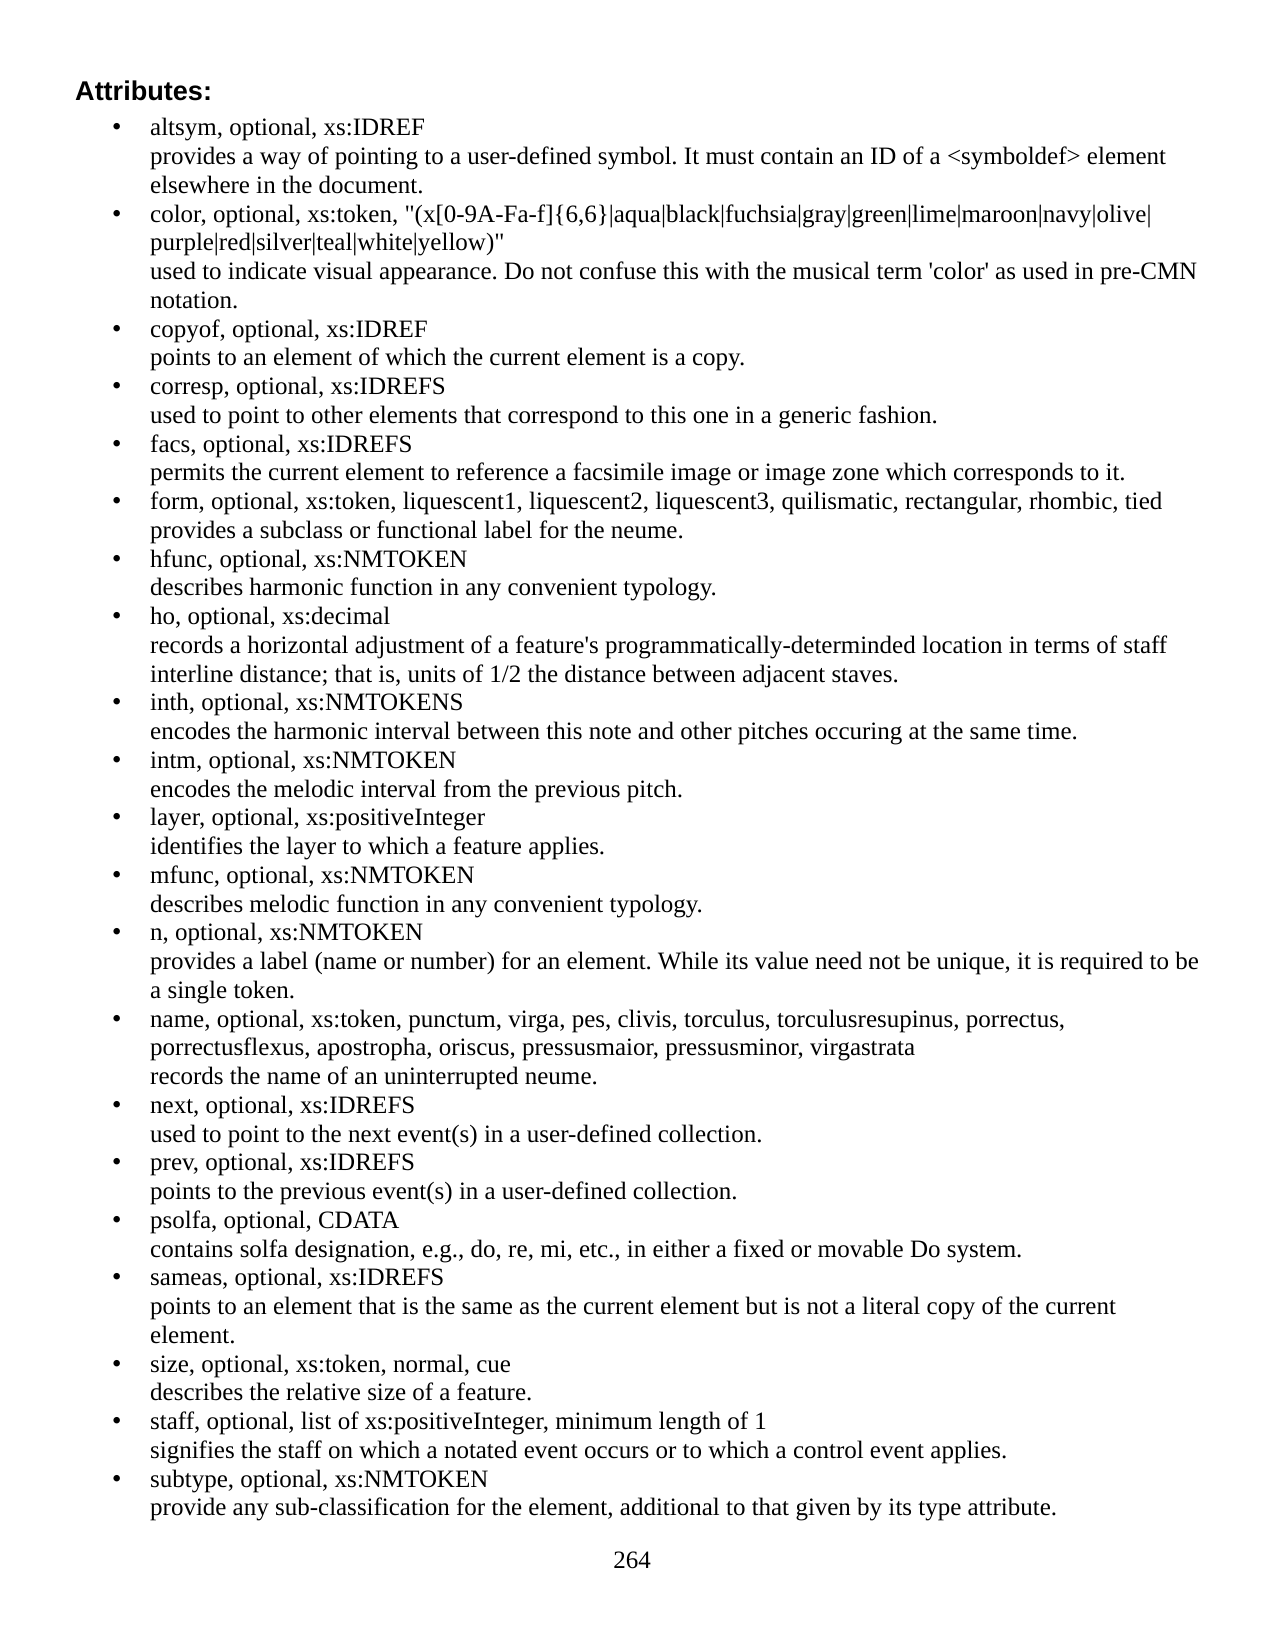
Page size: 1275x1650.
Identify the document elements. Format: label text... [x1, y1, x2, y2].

list inth, optional, xs:NMTOKENS encodes the harmonic interval between this note and other pitches occuring at the same time. [112, 687, 1200, 745]
list ho, optional, xs:decimal records a horizontal adjustment of a feature's programmatically-determinded location in terms of staff interline distance; that is, units of 1/2 the distance between adjacent staves. [112, 601, 1200, 687]
list next, optional, xs:IDREFS used to point to the next event(s) in a user-defined collection. [112, 1090, 1200, 1147]
list intm, optional, xs:NMTOKEN encodes the melodic interval from the previous pitch. [112, 745, 1200, 802]
list subtype, optional, xs:NMTOKEN provide any sub-classification for the element, additional to that given by its type attribute. [112, 1464, 1200, 1521]
list altsym, optional, xs:IDREF provides a way of pointing to a user-defined symbol. It must contain an ID of a <symboldef> element elsewhere in the document. [112, 112, 1200, 199]
list corresp, optional, xs:IDREFS used to point to other elements that correspond to this one in a generic fashion. [112, 371, 1200, 429]
list copyof, optional, xs:IDREF points to an element of which the current element is a copy. [112, 314, 1200, 371]
list n, optional, xs:NMTOKEN provides a label (name or number) for an element. While its value need not be unique, it is required to be a single token. [112, 917, 1200, 1004]
list size, optional, xs:token, normal, cue describes the relative size of a feature. [112, 1349, 1200, 1406]
list facs, optional, xs:IDREFS permits the current element to reference a facsimile image or image zone which corresponds to it. [112, 429, 1200, 486]
list name, optional, xs:token, punctum, virga, pes, clivis, torculus, torculusresupinus, porrectus, porrectusflexus, apostropha, oriscus, pressusmaior, pressusminor, virgastrata records the name of an uninterrupted neume. [112, 1004, 1200, 1090]
list layer, optional, xs:positiveInteger identifies the layer to which a feature applies. [112, 802, 1200, 860]
list form, optional, xs:token, liquescent1, liquescent2, liquescent3, quilismatic, rectangular, rhombic, tied provides a subclass or functional label for the neume. [112, 486, 1200, 544]
list hfunc, optional, xs:NMTOKEN describes harmonic function in any convenient typology. [112, 544, 1200, 601]
list sameas, optional, xs:IDREFS points to an element that is the same as the current element but is not a literal copy of the current element. [112, 1262, 1200, 1349]
list color, optional, xs:token, "(x[0-9A-Fa-f]{6,6}|aqua|black|fuchsia|gray|green|lime|maroon|navy|olive|purple|red|silver|teal|white|yellow)" used to indicate visual appearance. Do not confuse this with the musical term 'color' as used in pre-CMN notation. [112, 199, 1200, 314]
list psolfa, optional, CDATA contains solfa designation, e.g., do, re, mi, etc., in either a fixed or movable Do system. [112, 1205, 1200, 1262]
list prev, optional, xs:IDREFS points to the previous event(s) in a user-defined collection. [112, 1147, 1200, 1205]
subtitle Attributes: [75, 75, 1200, 106]
list mfunc, optional, xs:NMTOKEN describes melodic function in any convenient typology. [112, 860, 1200, 917]
list staff, optional, list of xs:positiveInteger, minimum length of 1 signifies the staff on which a notated event occurs or to which a control event applies. [112, 1406, 1200, 1464]
